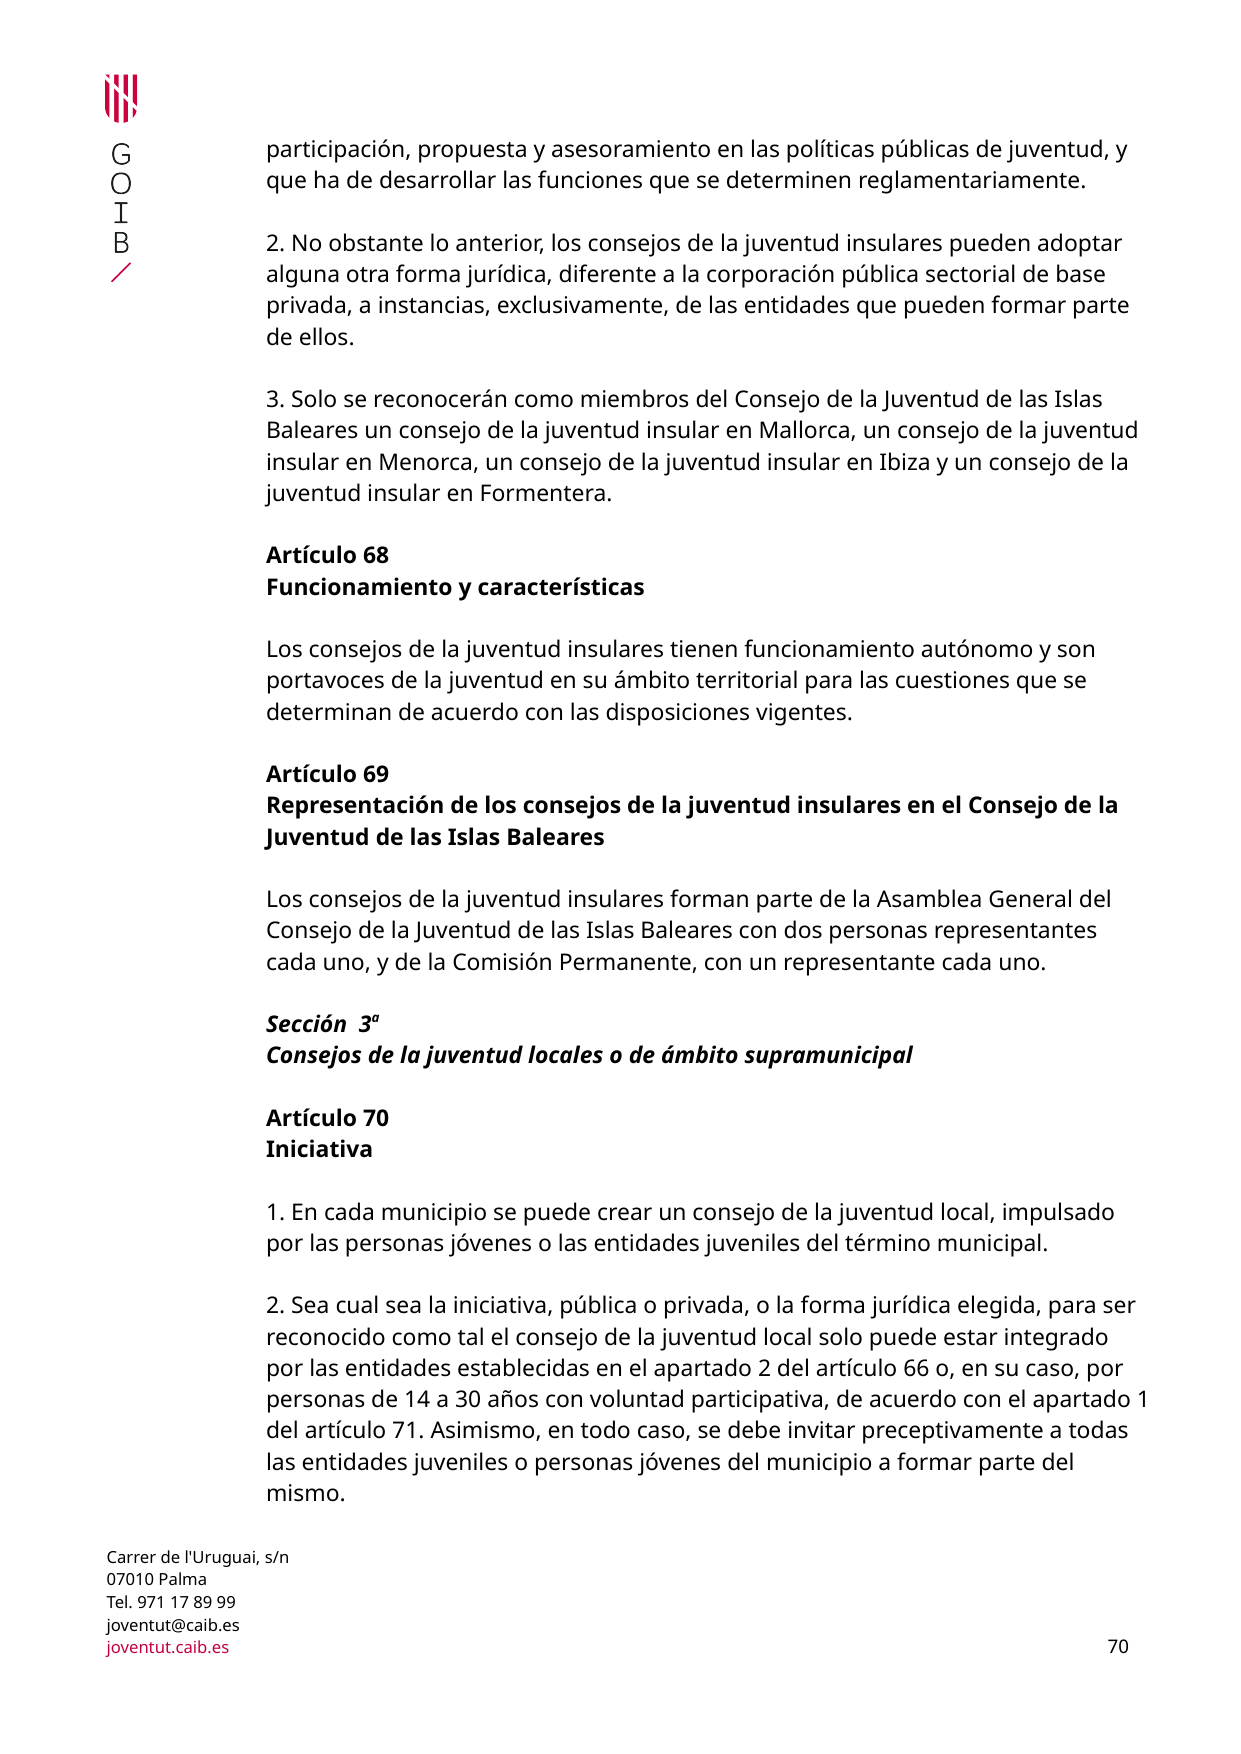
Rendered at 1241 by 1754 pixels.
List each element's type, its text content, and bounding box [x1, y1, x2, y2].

text 2. Sea cual sea la iniciativa, pública o privada, o la forma jurídica elegida, para ser reconocido como tal el consejo de la juventud local solo puede estar integrado por las entidades establecidas en el apartado 2 del artículo 66 o, en su caso, por personas de 14 a 30 años con voluntad participativa, de acuerdo con el apartado 1 del artículo 71. Asimismo, en todo caso, se debe invitar preceptivamente a todas las entidades juveniles o personas jóvenes del municipio a formar parte del mismo. [266, 1289, 1152, 1508]
picture [76, 51, 166, 313]
text Artículo 70 [266, 1102, 1152, 1133]
text Representación de los consejos de la juventud insulares en el Consejo de la Juventud de las Islas Baleares [266, 789, 1152, 852]
text Artículo 68 [266, 539, 1152, 570]
text 2. No obstante lo anterior, los consejos de la juventud insulares pueden adoptar alguna otra forma jurídica, diferente a la corporación pública sectorial de base privada, a instancias, exclusivamente, de las entidades que pueden formar parte de ellos. [266, 227, 1152, 352]
text Consejos de la juventud locales o de ámbito supramunicipal [266, 1039, 1152, 1070]
text participación, propuesta y asesoramiento en las políticas públicas de juventud, y que ha de desarrollar las funciones que se determinen reglamentariamente. [266, 133, 1152, 195]
text Sección 3a [266, 1008, 1152, 1039]
text Artículo 69 [266, 758, 1152, 789]
text 1. En cada municipio se puede crear un consejo de la juventud local, impulsado por las personas jóvenes o las entidades juveniles del término municipal. [266, 1195, 1152, 1258]
text Funcionamiento y características [266, 570, 1152, 602]
text Iniciativa [266, 1133, 1152, 1164]
text 3. Solo se reconocerán como miembros del Consejo de la Juventud de las Islas Baleares un consejo de la juventud insular en Mallorca, un consejo de la juventud insular en Menorca, un consejo de la juventud insular en Ibiza y un consejo de la juventud insular en Formentera. [266, 383, 1152, 508]
text Los consejos de la juventud insulares tienen funcionamiento autónomo y son portavoces de la juventud en su ámbito territorial para las cuestiones que se determinan de acuerdo con las disposiciones vigentes. [266, 633, 1152, 727]
text Los consejos de la juventud insulares forman parte de la Asamblea General del Consejo de la Juventud de las Islas Baleares con dos personas representantes cada uno, y de la Comisión Permanente, con un representante cada uno. [266, 883, 1152, 977]
